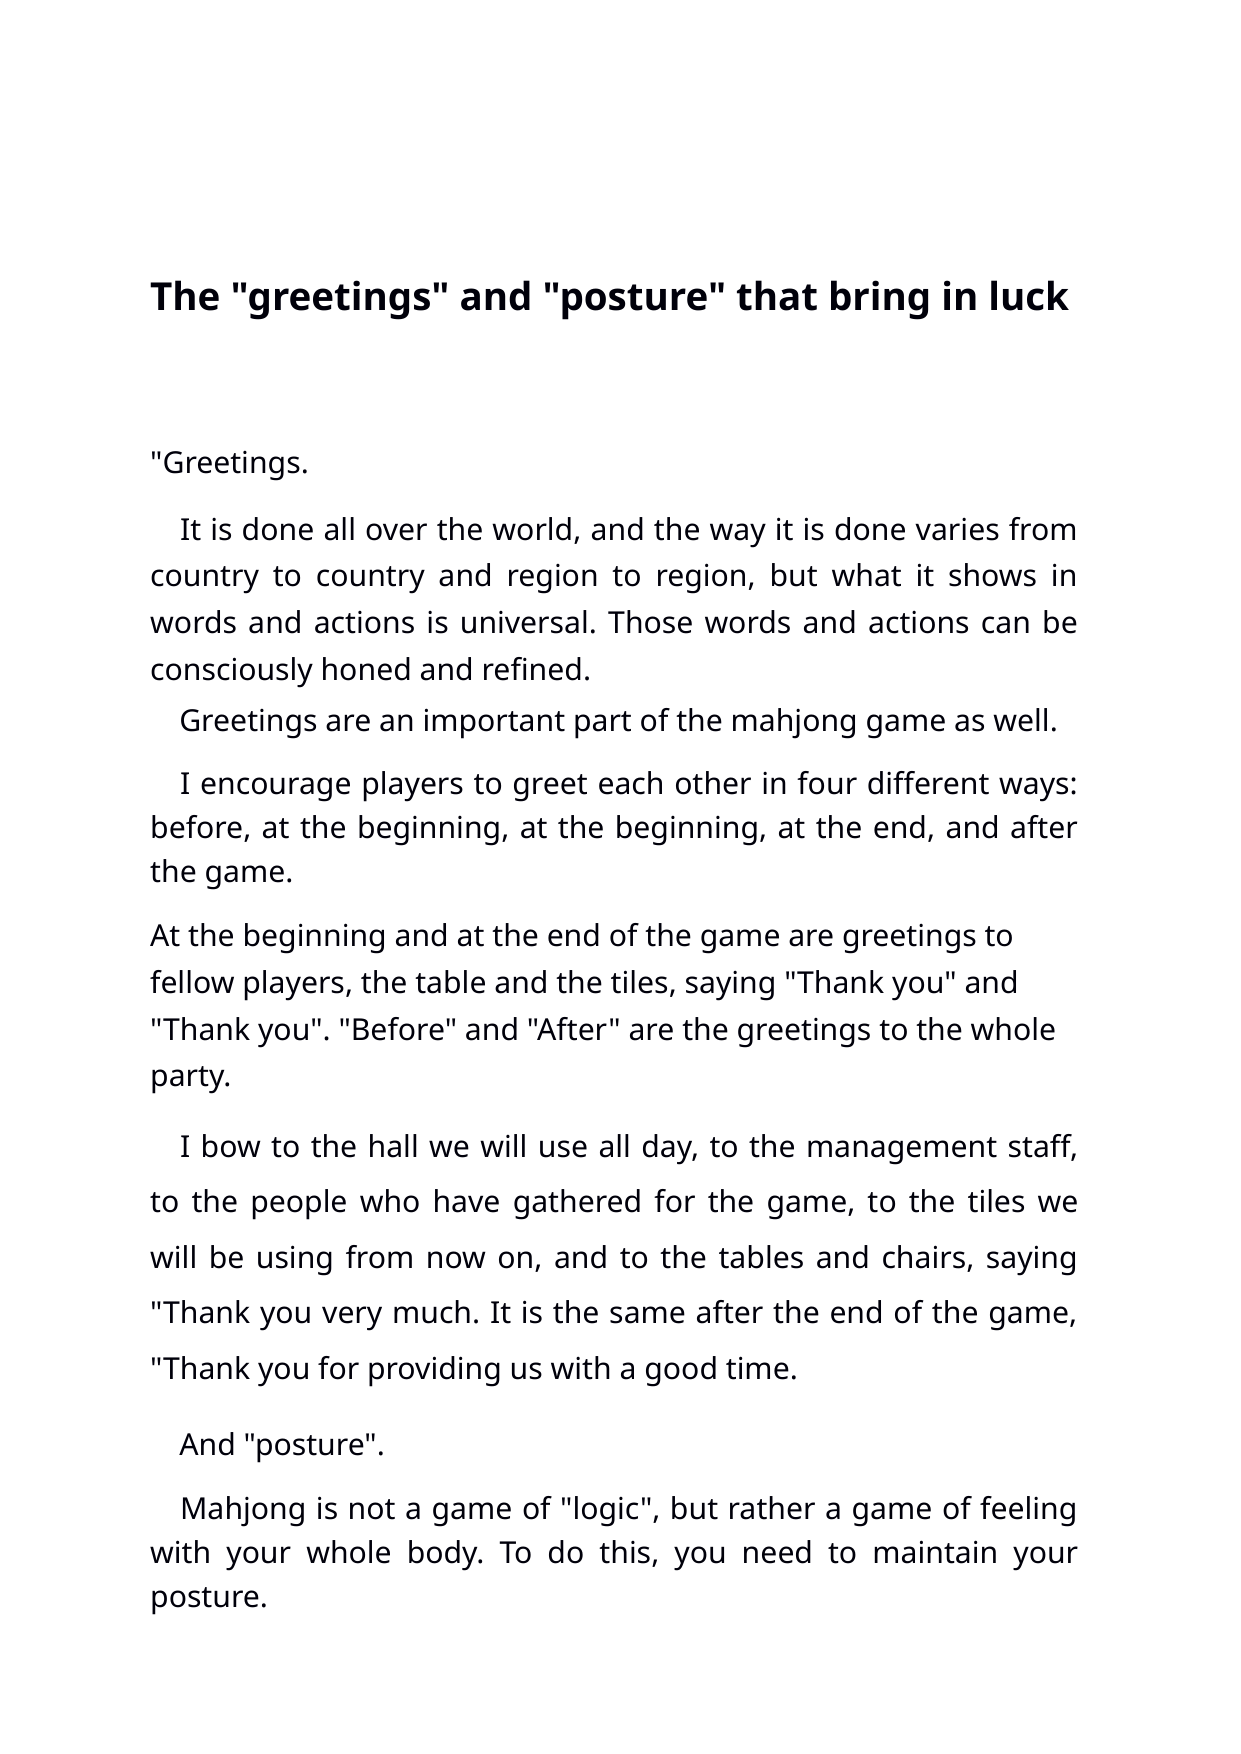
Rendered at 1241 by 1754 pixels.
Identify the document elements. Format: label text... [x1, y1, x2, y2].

text Mahjong is not a game of "logic", but rather a game of feeling with your whole body. To do this, you need to maintain your posture. [150, 1484, 1079, 1616]
text I encourage players to greet each other in four different ways: before, at the beginning, at the beginning, at the end, and after the game. [150, 759, 1079, 892]
text At the beginning and at the end of the game are greetings to fellow players, the table and the tiles, saying "Thank you" and "Thank you". "Before" and "After" are the greetings to the whole party. [150, 909, 1079, 1096]
text "Greetings. [150, 450, 1090, 480]
text I bow to the hall we will use all day, to the management staff, to the people who have gathered for the game, to the tiles we will be using from now on, and to the tables and chairs, saying "Thank you very much. It is the same after the end of the game, "Thank you for providing us with a good time. [150, 1113, 1079, 1390]
text The "greetings" and "posture" that bring in luck [150, 279, 1090, 318]
text Greetings are an important part of the mahjong game as well. [179, 707, 1090, 737]
text And "posture". [179, 1431, 1090, 1462]
text It is done all over the world, and the way it is done varies from country to country and region to region, but what it shows in words and actions is universal. Those words and actions can be consciously honed and refined. [150, 502, 1079, 690]
